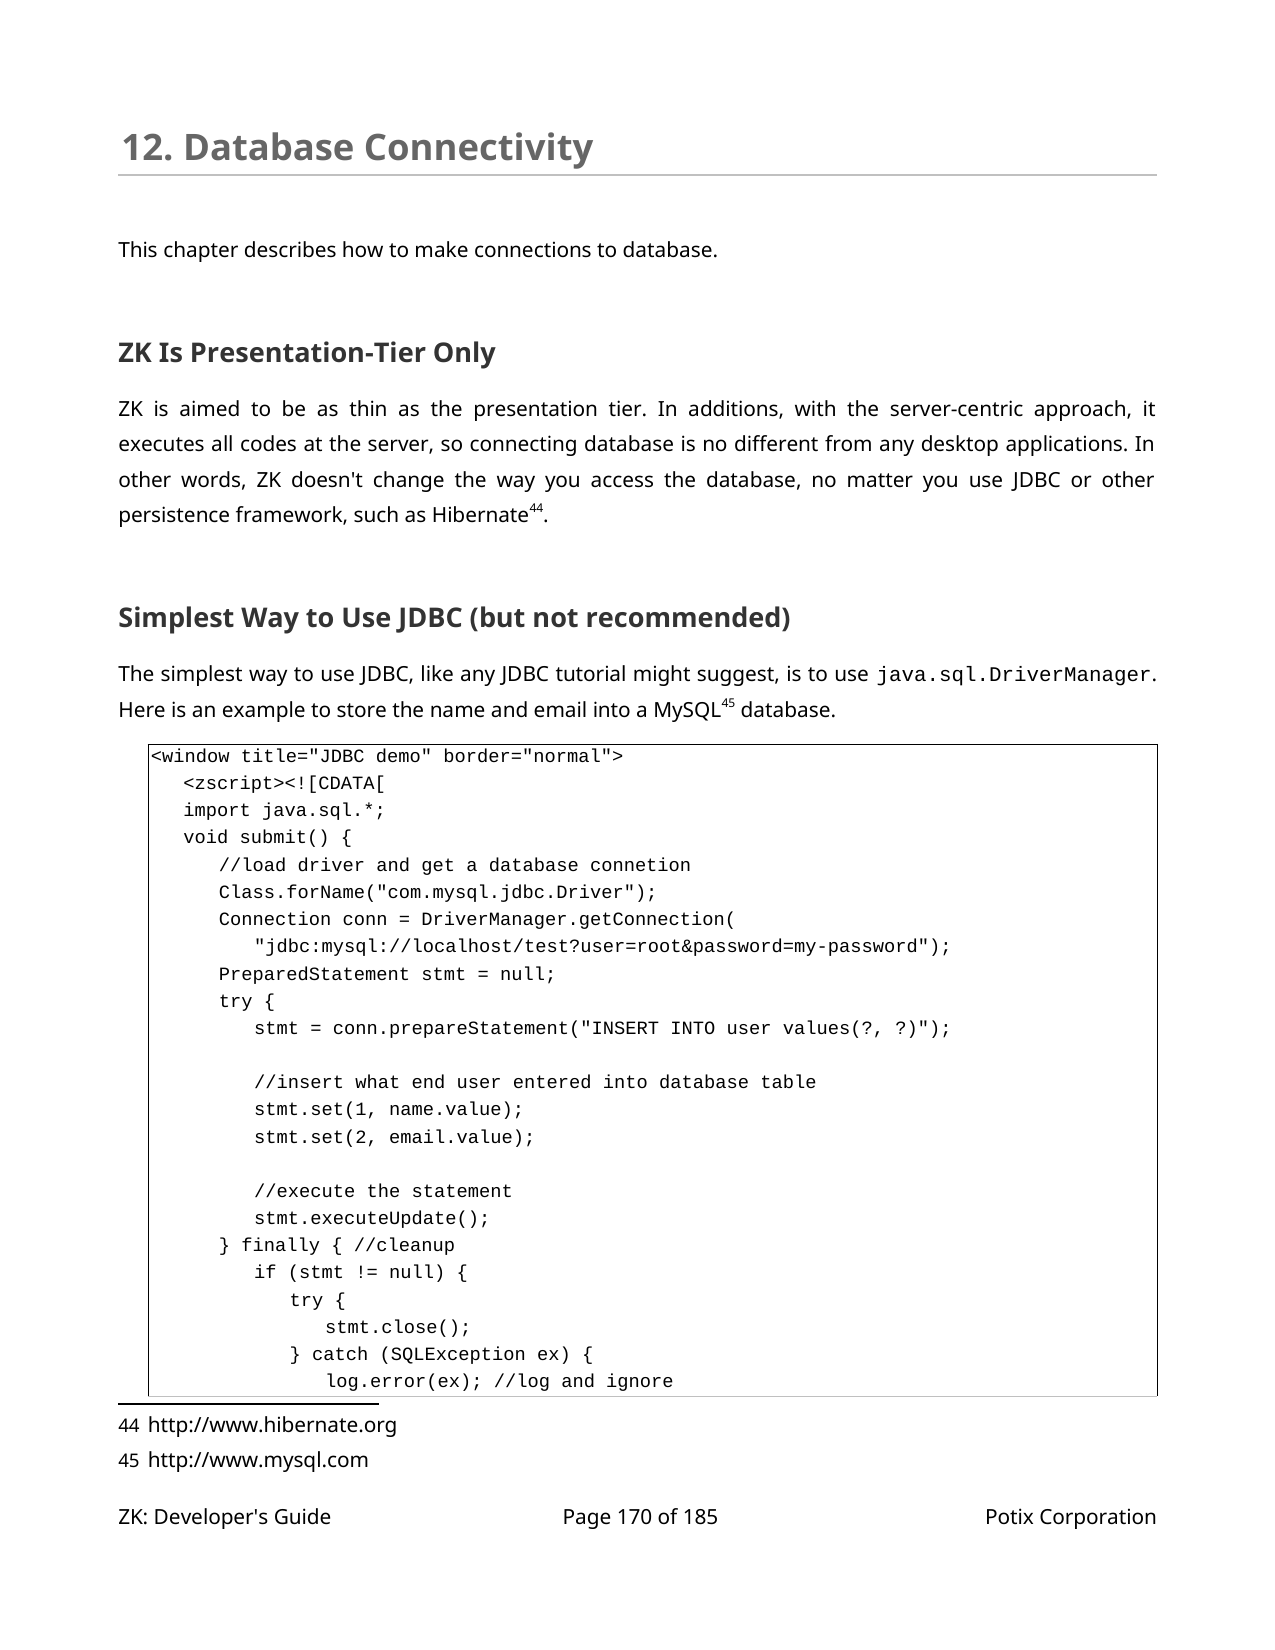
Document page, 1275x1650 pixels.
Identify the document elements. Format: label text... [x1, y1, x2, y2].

text http://www.mysql.com [118, 1445, 1157, 1473]
text //load driver and get a database connetion [149, 853, 1157, 877]
text void submit() { [149, 825, 1157, 850]
text log.error(ex); //log and ignore [149, 1369, 1157, 1396]
text "jdbc:mysql://localhost/test?user=root&password=my-password"); [149, 934, 1157, 958]
text <window title="JDBC demo" border="normal"> [149, 745, 1157, 768]
text stmt = conn.prepareStatement("INSERT INTO user values(?, ?)"); [149, 1016, 1157, 1040]
text stmt.close(); [149, 1315, 1157, 1339]
text PreparedStatement stmt = null; [149, 961, 1157, 986]
text try { [149, 1288, 1157, 1312]
subtitle Simplest Way to Use JDBC (but not recommended) [118, 599, 1157, 636]
text stmt.executeUpdate(); [149, 1206, 1157, 1230]
text This chapter describes how to make connections to database. [118, 235, 1157, 263]
text Connection conn = DriverManager.getConnection( [149, 907, 1157, 931]
text import java.sql.*; [149, 798, 1157, 822]
text The simplest way to use JDBC, like any JDBC tutorial might suggest, is to use java.sql.DriverManager. Here is an example to store the name and email into a MySQL database. [118, 659, 1157, 723]
subtitle ZK Is Presentation-Tier Only [118, 334, 1157, 371]
text stmt.set(1, name.value); [149, 1097, 1157, 1122]
text //insert what end user entered into database table [149, 1070, 1157, 1094]
text http://www.hibernate.org [118, 1410, 1157, 1438]
text Class.forName("com.mysql.jdbc.Driver"); [149, 880, 1157, 904]
text stmt.set(2, email.value); [149, 1124, 1157, 1149]
text try { [149, 988, 1157, 1013]
subtitle 12. Database Connectivity [118, 118, 1157, 174]
text } finally { //cleanup [149, 1233, 1157, 1257]
text } catch (SQLException ex) { [149, 1342, 1157, 1366]
text if (stmt != null) { [149, 1260, 1157, 1285]
text <zscript><![CDATA[ [149, 771, 1157, 795]
text //execute the statement [149, 1179, 1157, 1203]
text ZK is aimed to be as thin as the presentation tier. In additions, with the server-centric approach, it executes all codes at the server, so connecting database is no different from any desktop applications. In other words, ZK doesn't change the way you access the database, no matter you use JDBC or other persistence framework, such as Hibernate. [118, 394, 1157, 528]
